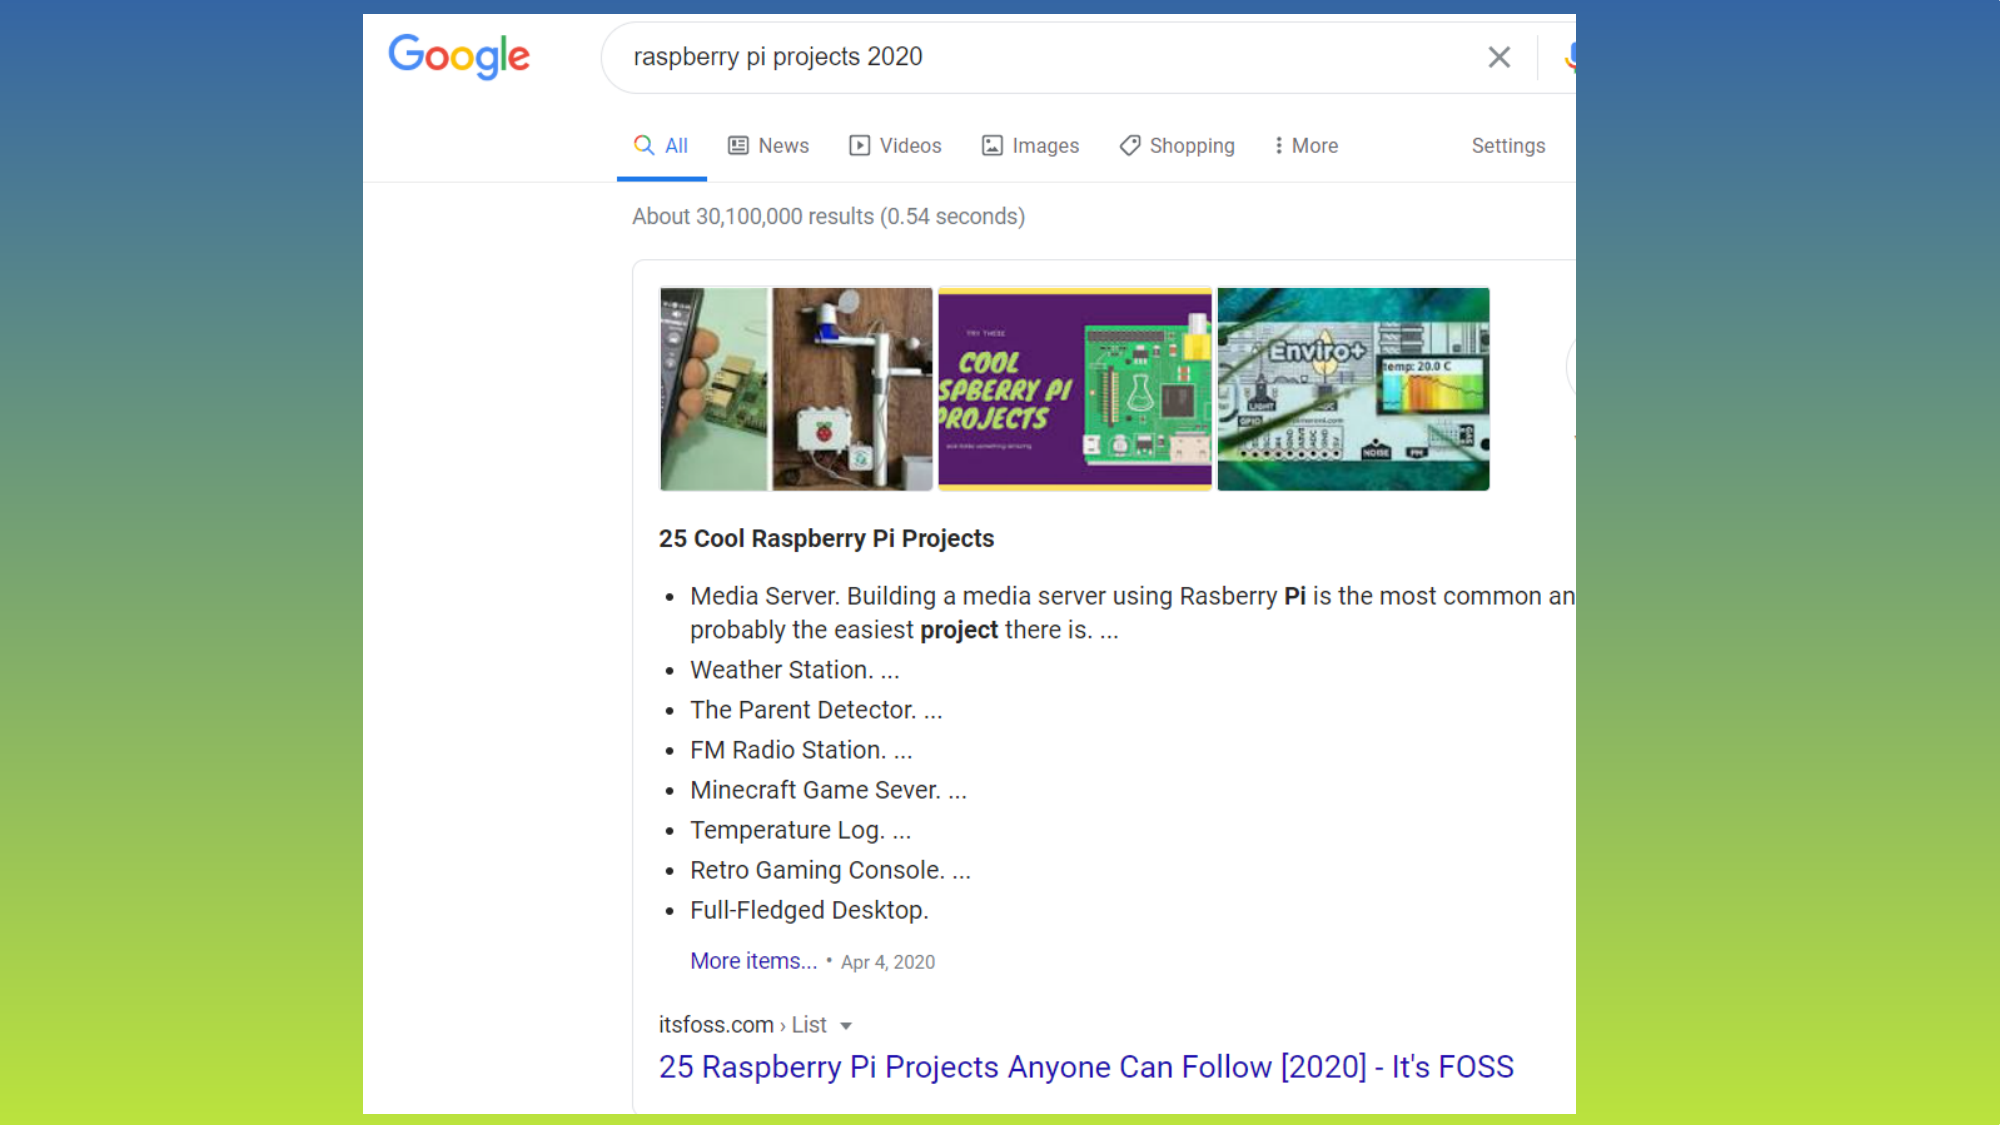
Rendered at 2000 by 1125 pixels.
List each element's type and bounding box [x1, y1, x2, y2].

picture [363, 14, 1576, 1114]
